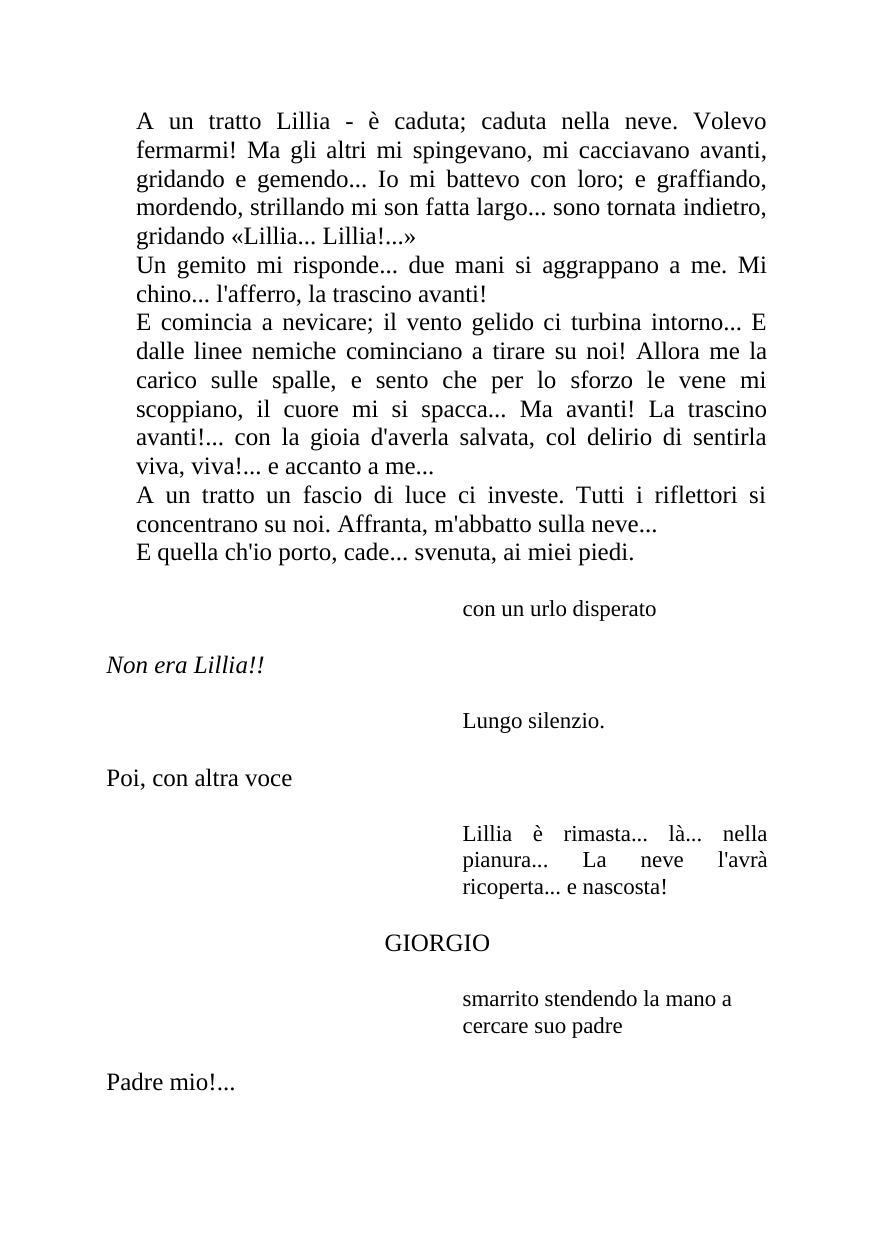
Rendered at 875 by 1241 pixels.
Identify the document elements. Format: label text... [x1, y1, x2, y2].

text Un gemito mi risponde... due mani si aggrappano a me. Mi chino... l'afferro, la trascino avanti! [136, 250, 768, 307]
text Lillia è rimasta... là... nella pianura... La neve l'avrà ricoperta... e nascosta! [462, 820, 768, 899]
text Poi, con altra voce [106, 763, 768, 791]
text Padre mio!... [106, 1067, 768, 1096]
text smarrito stendendo la mano a [462, 986, 768, 1012]
text Non era Lillia!! [106, 650, 768, 679]
text E quella ch'io porto, cade... svenuta, ai miei piedi. [136, 537, 768, 566]
text A un tratto Lillia - è caduta; caduta nella neve. Volevo fermarmi! Ma gli altri mi spingevano, mi cacciavano avanti, gridando e gemendo... Io mi battevo con loro; e graffiando, mordendo, strillando mi son fatta largo... sono tornata indietro, gridando «Lillia... Lillia!...» [136, 106, 768, 250]
text Lungo silenzio. [462, 708, 768, 734]
text A un tratto un fascio di luce ci investe. Tutti i riflettori si concentrano su noi. Affranta, m'abbatto sulla neve... [136, 480, 768, 537]
text cercare suo padre [462, 1012, 768, 1038]
text GIORGIO [106, 928, 768, 957]
text con un urlo disperato [462, 595, 768, 621]
text E comincia a nevicare; il vento gelido ci turbina intorno... E dalle linee nemiche cominciano a tirare su noi! Allora me la carico sulle spalle, e sento che per lo sforzo le vene mi scoppiano, il cuore mi si spacca... Ma avanti! La trascino avanti!... con la gioia d'averla salvata, col delirio di sentirla viva, viva!... e accanto a me... [136, 307, 768, 480]
